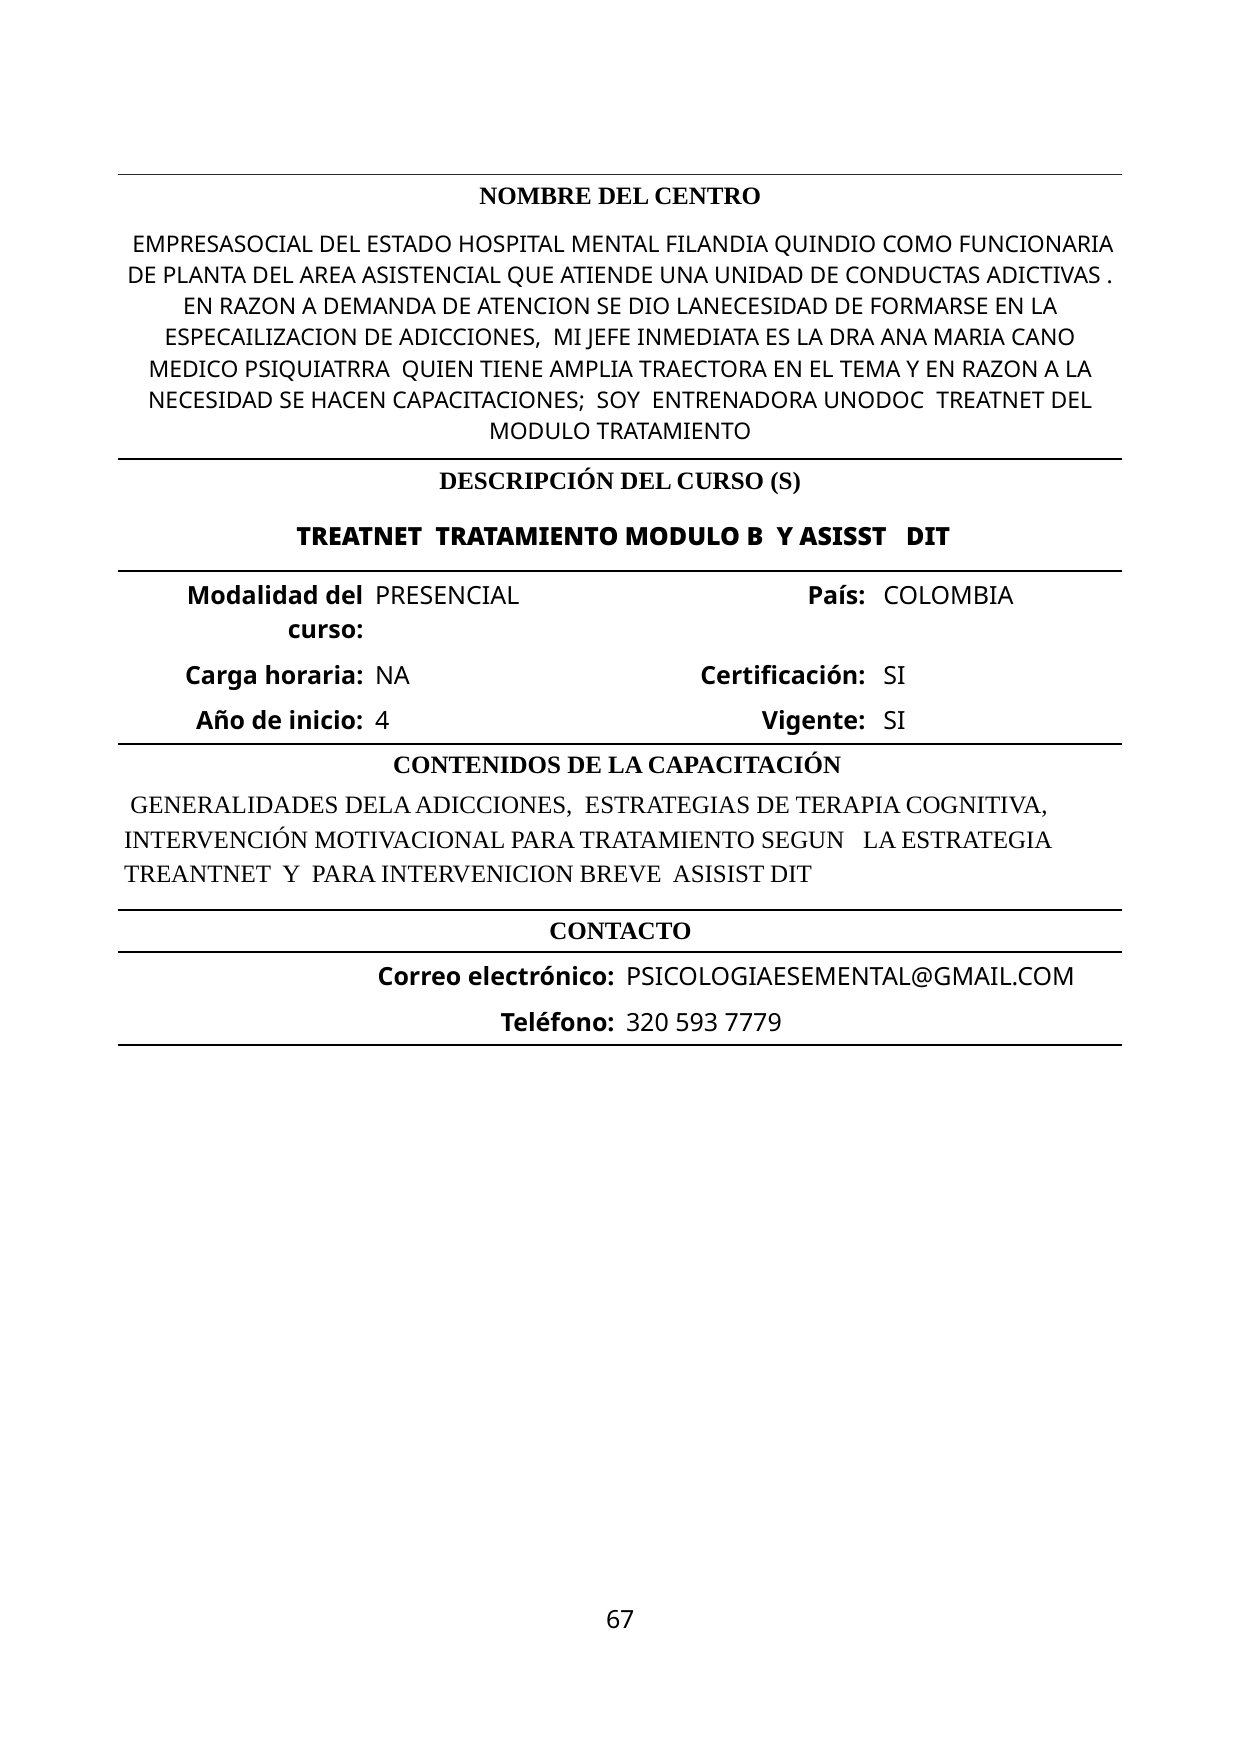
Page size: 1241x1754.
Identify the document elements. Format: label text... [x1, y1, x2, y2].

table_cell GENERALIDADES DELA ADICCIONES, ESTRATEGIAS DE TERAPIA COGNITIVA, INTERVENCIÓN MOTIVACIONAL PARA TRATAMIENTO SEGUN LA ESTRATEGIA TREANTNET Y PARA INTERVENICION BREVE ASISIST DIT [118, 785, 1122, 909]
table_header NOMBRE DEL CENTRO [118, 176, 1122, 216]
table_cell 4 [369, 697, 620, 743]
table_cell SI [871, 697, 1122, 743]
table_cell Certificación: [620, 652, 871, 697]
table_cell CONTENIDOS DE LA CAPACITACIÓN [118, 745, 1122, 785]
table_cell DESCRIPCIÓN DEL CURSO (S) [118, 460, 1122, 500]
table_cell CONTACTO [118, 911, 1122, 951]
table_cell EMPRESASOCIAL DEL ESTADO HOSPITAL MENTAL FILANDIA QUINDIO COMO FUNCIONARIA DE PLANTA DEL AREA ASISTENCIAL QUE ATIENDE UNA UNIDAD DE CONDUCTAS ADICTIVAS . EN RAZON A DEMANDA DE ATENCION SE DIO LANECESIDAD DE FORMARSE EN LA ESPECAILIZACION DE ADICCIONES, MI JEFE INMEDIATA ES LA DRA ANA MARIA CANO MEDICO PSIQUIATRRA QUIEN TIENE AMPLIA TRAECTORA EN EL TEMA Y EN RAZON A LA NECESIDAD SE HACEN CAPACITACIONES; SOY ENTRENADORA UNODOC TREATNET DEL MODULO TRATAMIENTO [118, 216, 1122, 458]
table_cell Año de inicio: [118, 697, 369, 743]
table_cell 320 593 7779 [620, 999, 1122, 1044]
table_cell País: [620, 572, 871, 652]
table_cell Correo electrónico: [118, 953, 620, 998]
table_cell Modalidad del curso: [118, 572, 369, 652]
table_cell PRESENCIAL [369, 572, 620, 652]
table_cell COLOMBIA [871, 572, 1122, 652]
table_cell TREATNET TRATAMIENTO MODULO B Y ASISST DIT [118, 500, 1122, 570]
table_cell SI [871, 652, 1122, 697]
table_cell NA [369, 652, 620, 697]
table_cell Carga horaria: [118, 652, 369, 697]
table_cell Vigente: [620, 697, 871, 743]
table_cell PSICOLOGIAESEMENTAL@GMAIL.COM [620, 953, 1122, 998]
table_cell Teléfono: [118, 999, 620, 1044]
